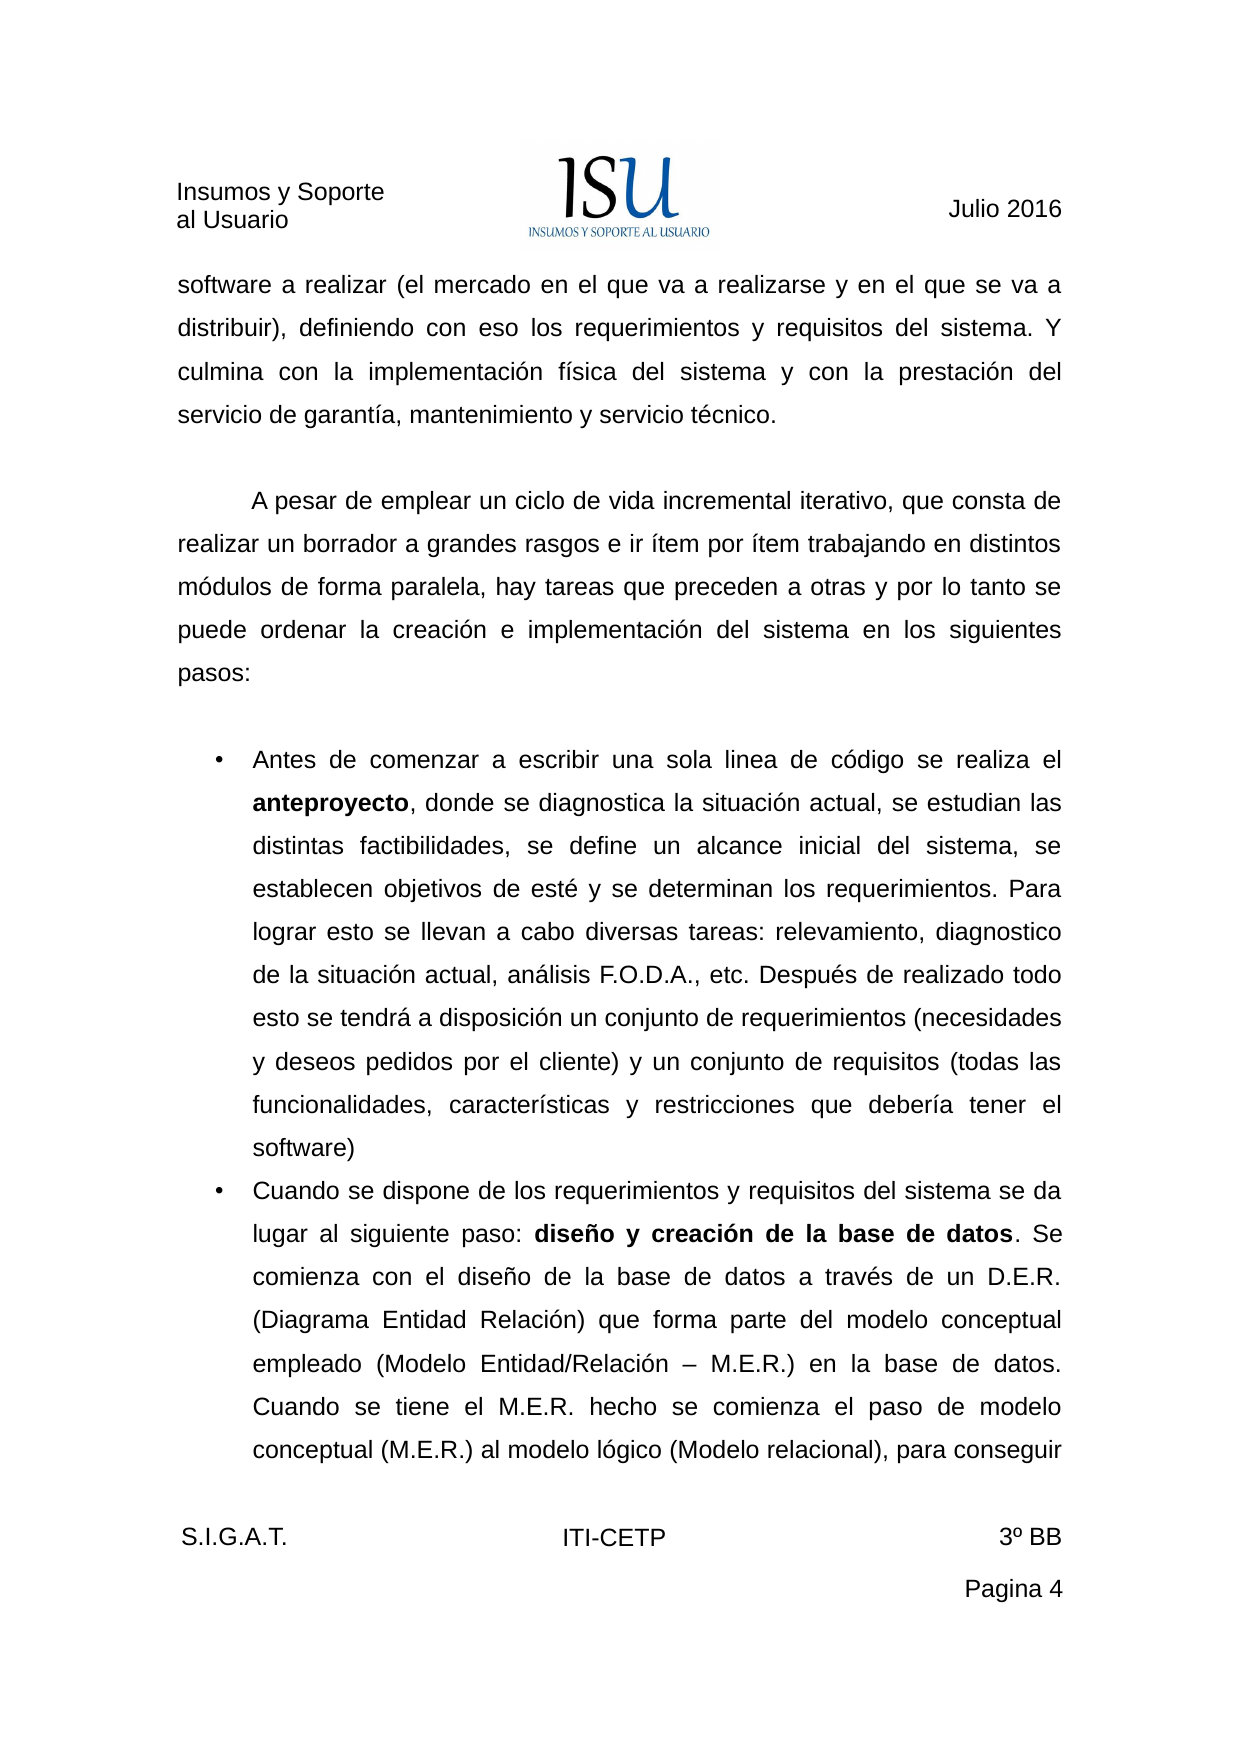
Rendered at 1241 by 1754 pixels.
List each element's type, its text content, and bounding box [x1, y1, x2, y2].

picture [517, 138, 723, 252]
list Antes de comenzar a escribir una sola linea de código se realiza el anteproyecto, donde se diagnostica la situación actual, se estudian las distintas factibilidades, se define un alcance inicial del sistema, se establecen objetivos de esté y se determinan los requerimientos. Para lograr esto se llevan a cabo diversas tareas: relevamiento, diagnostico de la situación actual, análisis F.O.D.A., etc. Después de realizado todo esto se tendrá a disposición un conjunto de requerimientos (necesidades y deseos pedidos por el cliente) y un conjunto de requisitos (todas las funcionalidades, características y restricciones que debería tener el software) [215, 744, 1063, 1162]
text A pesar de emplear un ciclo de vida incremental iterativo, que consta de realizar un borrador a grandes rasgos e ir ítem por ítem trabajando en distintos módulos de forma paralela, hay tareas que preceden a otras y por lo tanto se puede ordenar la creación e implementación del sistema en los siguientes pasos: [177, 486, 1063, 687]
list Cuando se dispone de los requerimientos y requisitos del sistema se da lugar al siguiente paso: diseño y creación de la base de datos. Se comienza con el diseño de la base de datos a través de un D.E.R. (Diagrama Entidad Relación) que forma parte del modelo conceptual empleado (Modelo Entidad/Relación – M.E.R.) en la base de datos. Cuando se tiene el M.E.R. hecho se comienza el paso de modelo conceptual (M.E.R.) al modelo lógico (Modelo relacional), para conseguir [215, 1176, 1063, 1463]
text software a realizar (el mercado en el que va a realizarse y en el que se va a distribuir), definiendo con eso los requerimientos y requisitos del sistema. Y culmina con la implementación física del sistema y con la prestación del servicio de garantía, mantenimiento y servicio técnico. [177, 270, 1063, 428]
